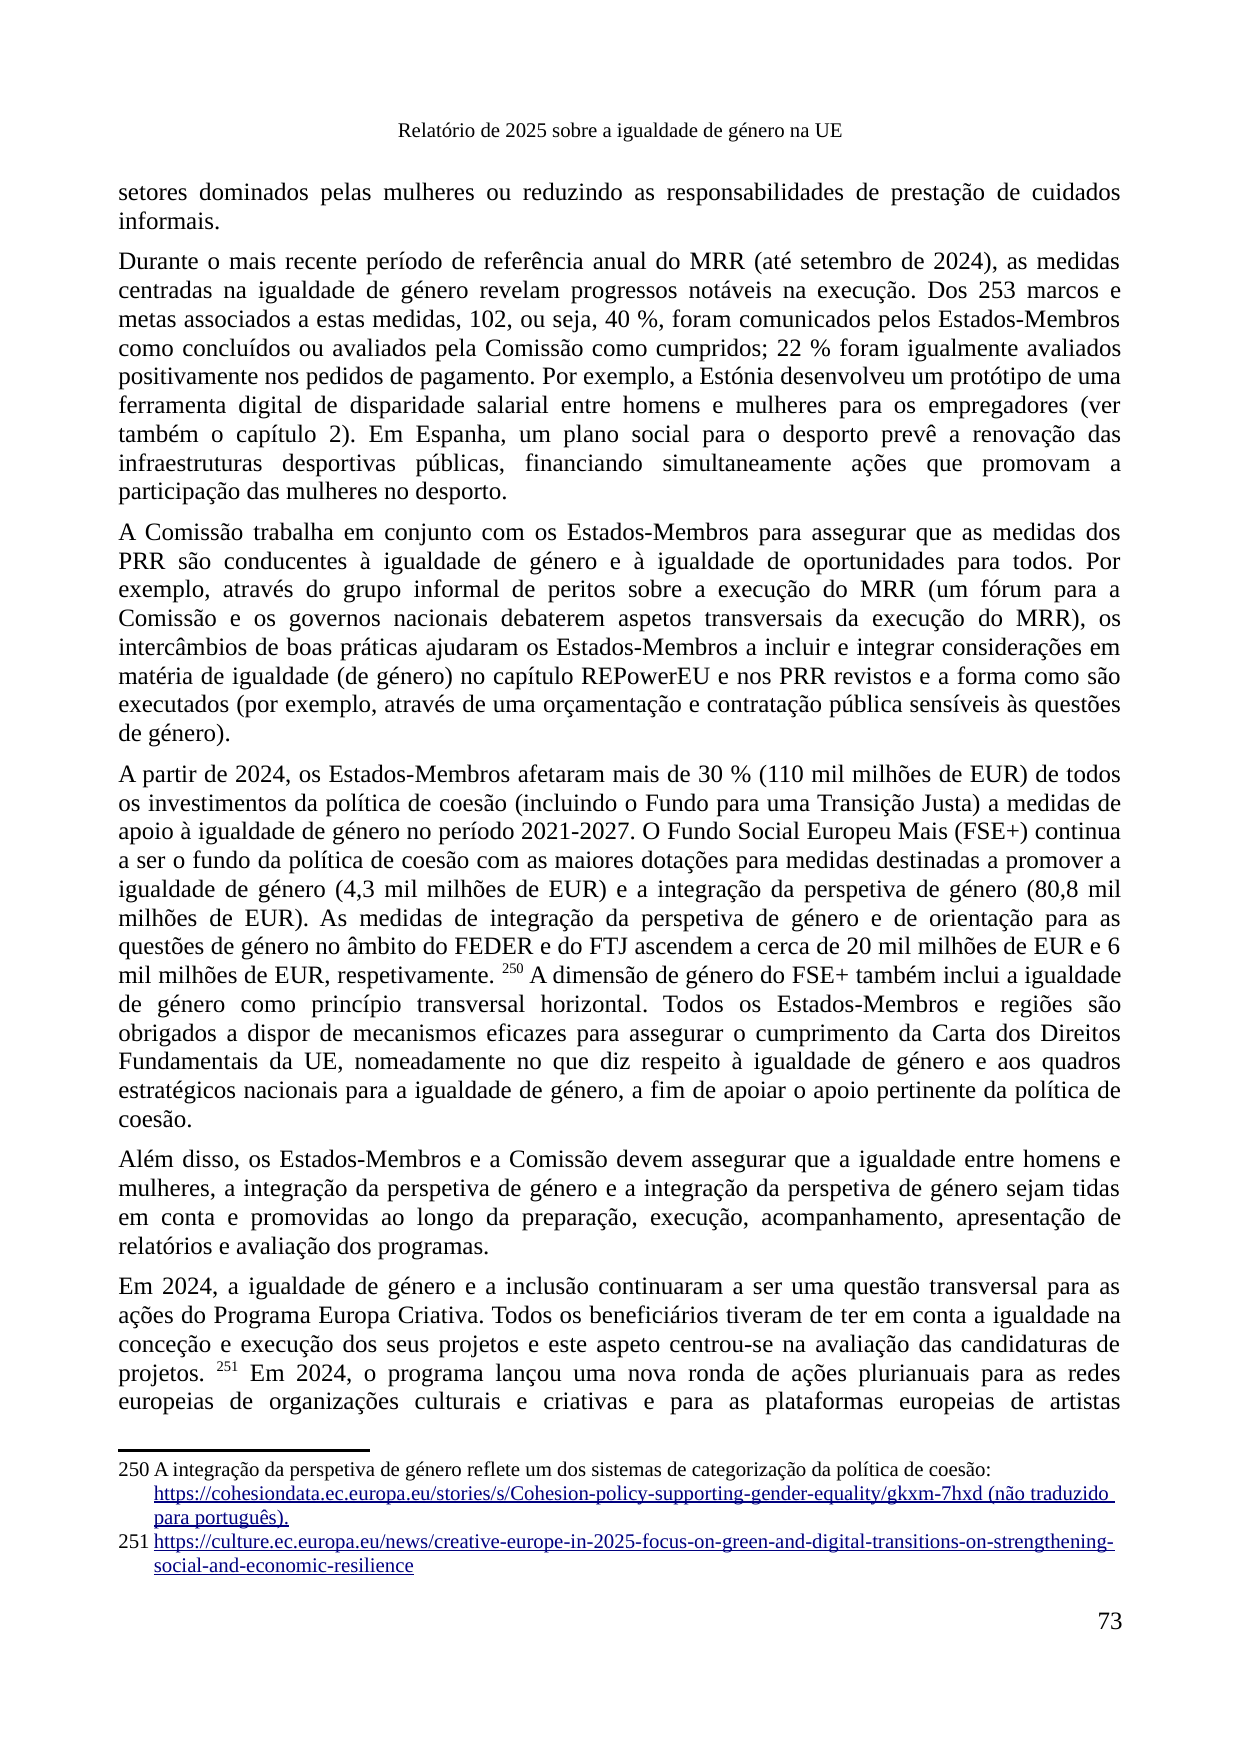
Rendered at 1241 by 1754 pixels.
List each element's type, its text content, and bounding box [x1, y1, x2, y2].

text https://culture.ec.europa.eu/news/creative-europe-in-2025-focus-on-green-and-digital-transitions-on-strengthening-social-and-economic-resilience [118, 1529, 1122, 1577]
text A integração da perspetiva de género reflete um dos sistemas de categorização da política de coesão: https://cohesiondata.ec.europa.eu/stories/s/Cohesion-policy-supporting-gender-equality/gkxm-7hxd (não traduzido para português). [118, 1457, 1122, 1529]
text setores dominados pelas mulheres ou reduzindo as responsabilidades de prestação de cuidados informais. [118, 177, 1122, 234]
text A Comissão trabalha em conjunto com os Estados-Membros para assegurar que as medidas dos PRR são conducentes à igualdade de género e à igualdade de oportunidades para todos. Por exemplo, através do grupo informal de peritos sobre a execução do MRR (um fórum para a Comissão e os governos nacionais debaterem aspetos transversais da execução do MRR), os intercâmbios de boas práticas ajudaram os Estados-Membros a incluir e integrar considerações em matéria de igualdade (de género) no capítulo REPowerEU e nos PRR revistos e a forma como são executados (por exemplo, através de uma orçamentação e contratação pública sensíveis às questões de género). [118, 517, 1122, 747]
text Em 2024, a igualdade de género e a inclusão continuaram a ser uma questão transversal para as ações do Programa Europa Criativa. Todos os beneficiários tiveram de ter em conta a igualdade na conceção e execução dos seus projetos e este aspeto centrou-se na avaliação das candidaturas de projetos. Em 2024, o programa lançou uma nova ronda de ações plurianuais para as redes europeias de organizações culturais e criativas e para as plataformas europeias de artistas [118, 1271, 1122, 1415]
text Durante o mais recente período de referência anual do MRR (até setembro de 2024), as medidas centradas na igualdade de género revelam progressos notáveis na execução. Dos 253 marcos e metas associados a estas medidas, 102, ou seja, 40 %, foram comunicados pelos Estados-Membros como concluídos ou avaliados pela Comissão como cumpridos; 22 % foram igualmente avaliados positivamente nos pedidos de pagamento. Por exemplo, a Estónia desenvolveu um protótipo de uma ferramenta digital de disparidade salarial entre homens e mulheres para os empregadores (ver também o capítulo 2). Em Espanha, um plano social para o desporto prevê a renovação das infraestruturas desportivas públicas, financiando simultaneamente ações que promovam a participação das mulheres no desporto. [118, 246, 1122, 505]
text A partir de 2024, os Estados-Membros afetaram mais de 30 % (110 mil milhões de EUR) de todos os investimentos da política de coesão (incluindo o Fundo para uma Transição Justa) a medidas de apoio à igualdade de género no período 2021-2027. O Fundo Social Europeu Mais (FSE+) continua a ser o fundo da política de coesão com as maiores dotações para medidas destinadas a promover a igualdade de género (4,3 mil milhões de EUR) e a integração da perspetiva de género (80,8 mil milhões de EUR). As medidas de integração da perspetiva de género e de orientação para as questões de género no âmbito do FEDER e do FTJ ascendem a cerca de 20 mil milhões de EUR e 6 mil milhões de EUR, respetivamente. A dimensão de género do FSE+ também inclui a igualdade de género como princípio transversal horizontal. Todos os Estados-Membros e regiões são obrigados a dispor de mecanismos eficazes para assegurar o cumprimento da Carta dos Direitos Fundamentais da UE, nomeadamente no que diz respeito à igualdade de género e aos quadros estratégicos nacionais para a igualdade de género, a fim de apoiar o apoio pertinente da política de coesão. [118, 759, 1122, 1133]
text Além disso, os Estados-Membros e a Comissão devem assegurar que a igualdade entre homens e mulheres, a integração da perspetiva de género e a integração da perspetiva de género sejam tidas em conta e promovidas ao longo da preparação, execução, acompanhamento, apresentação de relatórios e avaliação dos programas. [118, 1144, 1122, 1259]
